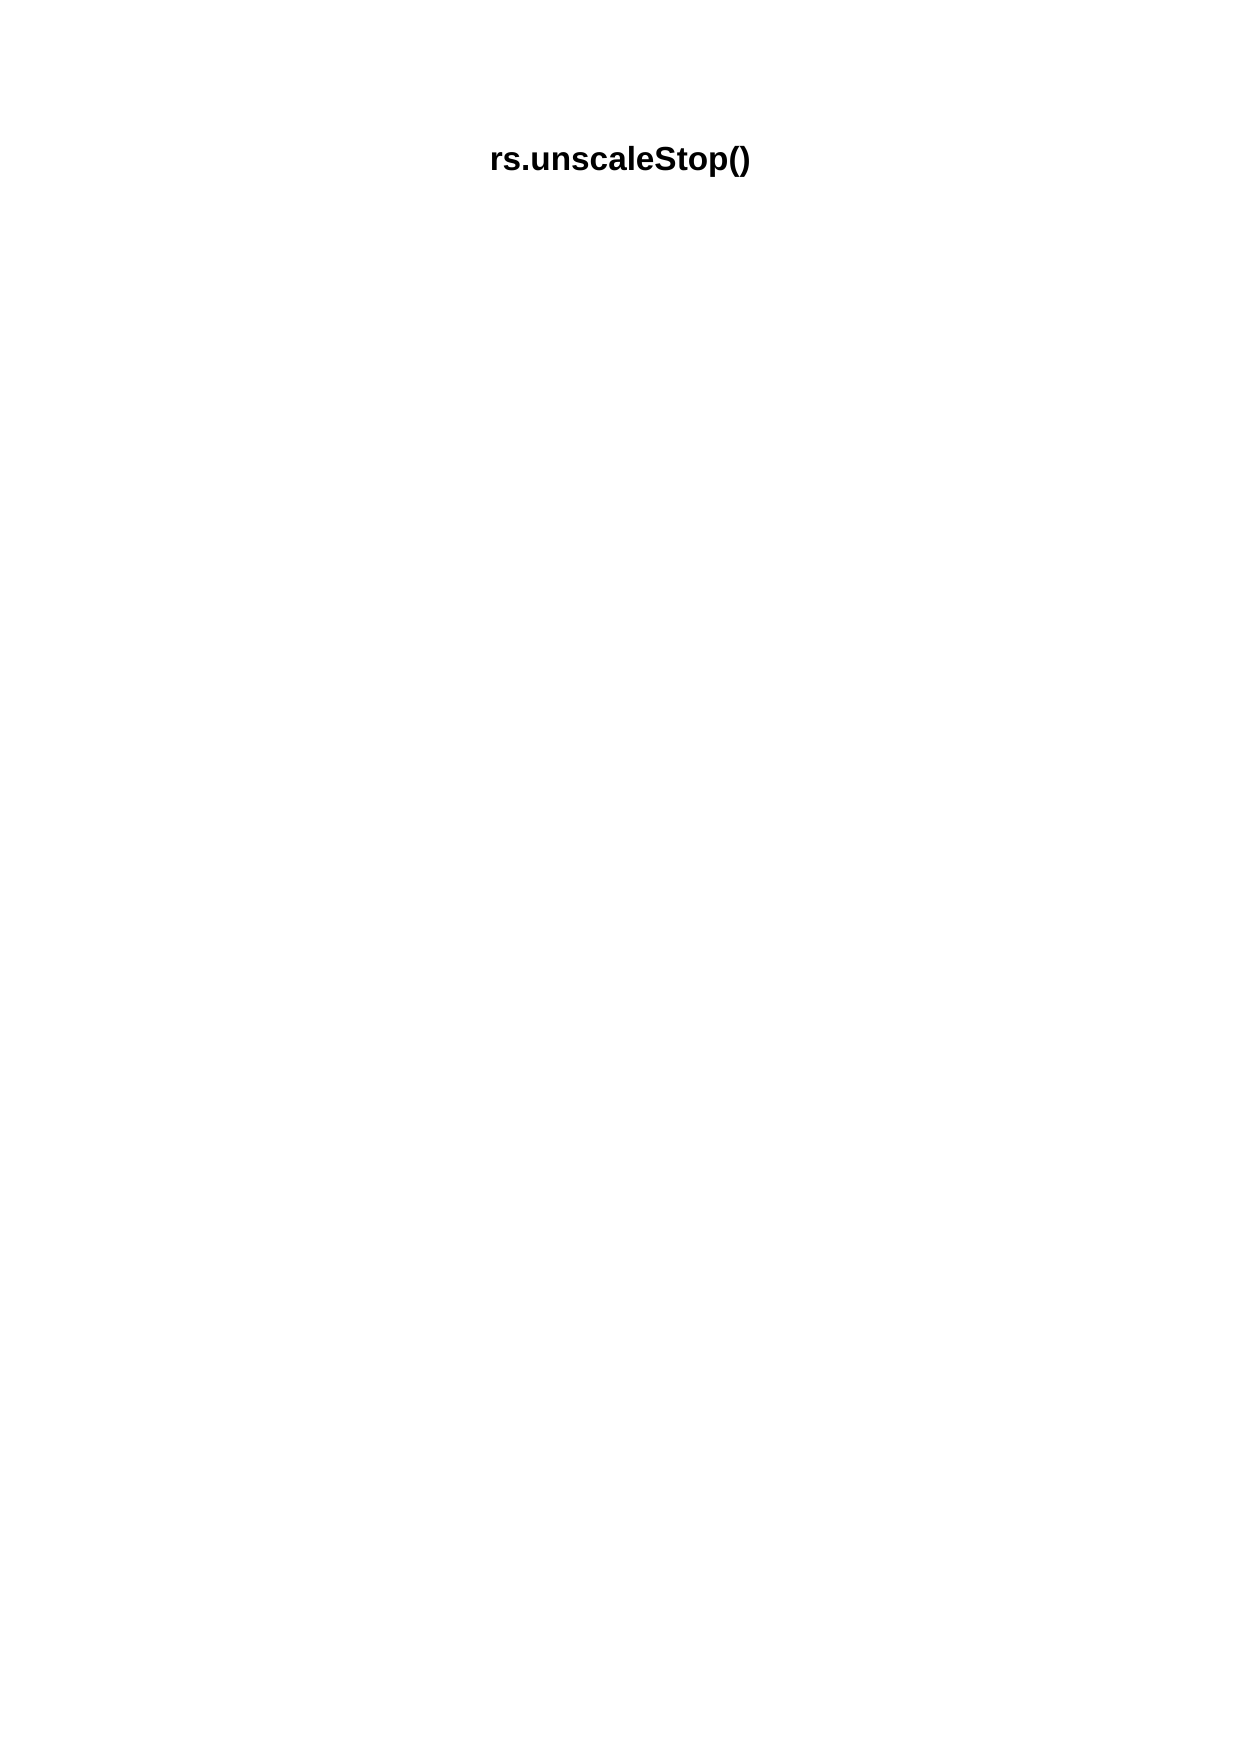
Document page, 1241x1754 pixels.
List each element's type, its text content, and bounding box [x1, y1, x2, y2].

subtitle rs.unscaleStop() [118, 139, 1122, 177]
